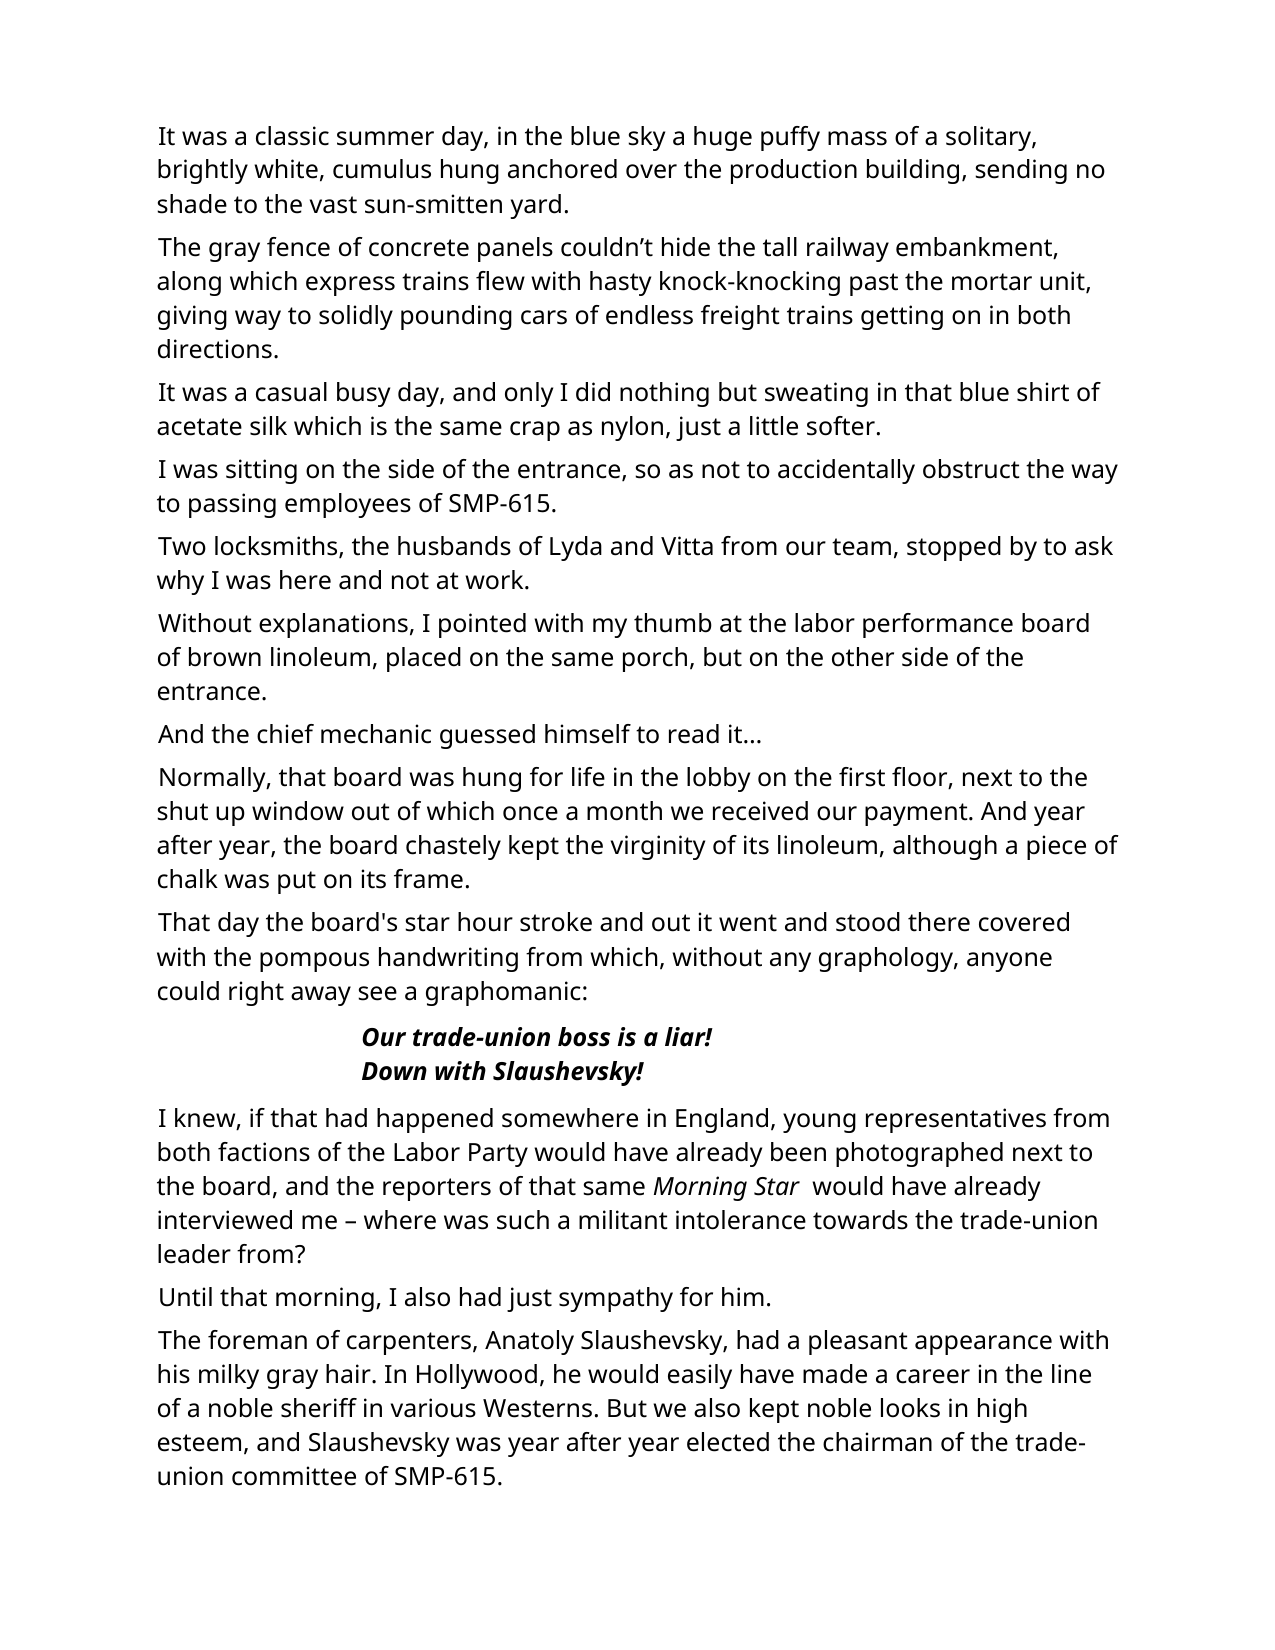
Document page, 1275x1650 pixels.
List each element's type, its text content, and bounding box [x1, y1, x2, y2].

text Down with Slaushevsky! [286, 1054, 1118, 1088]
text Two locksmiths, the husbands of Lyda and Vitta from our team, stopped by to ask why I was here and not at work. [156, 529, 1118, 597]
text And the chief mechanic guessed himself to read it… [156, 717, 1118, 751]
text The foreman of carpenters, Anatoly Slaushevsky, had a pleasant appearance with his milky gray hair. In Hollywood, he would easily have made a career in the line of a noble sheriff in various Westerns. But we also kept noble looks in high esteem, and Slaushevsky was year after year elected the chairman of the trade-union committee of SMP-615. [156, 1323, 1118, 1493]
text It was a classic summer day, in the blue sky a huge puffy mass of a solitary, brightly white, cumulus hung anchored over the production building, sending no shade to the vast sun-smitten yard. [156, 118, 1118, 220]
text The gray fence of concrete panels couldn’t hide the tall railway embankment, along which express trains flew with hasty knock-knocking past the mortar unit, giving way to solidly pounding cars of endless freight trains getting on in both directions. [156, 229, 1118, 366]
text Our trade-union boss is a liar! [286, 1020, 1118, 1054]
text Without explanations, I pointed with my thumb at the labor performance board of brown linoleum, placed on the same porch, but on the other side of the entrance. [156, 606, 1118, 708]
text It was a casual busy day, and only I did nothing but sweating in that blue shirt of acetate silk which is the same crap as nylon, just a little softer. [156, 374, 1118, 443]
text Normally, that board was hung for life in the lobby on the first floor, next to the shut up window out of which once a month we received our payment. And year after year, the board chastely kept the virginity of its linoleum, although a piece of chalk was put on its frame. [156, 760, 1118, 896]
text I was sitting on the side of the entrance, so as not to accidentally obstruct the way to passing employees of SMP-615. [156, 452, 1118, 520]
text Until that morning, I also had just sympathy for him. [156, 1280, 1118, 1314]
text I knew, if that had happened somewhere in England, young representatives from both factions of the Labor Party would have already been photographed next to the board, and the reporters of that same Morning Star would have already interviewed me – where was such a militant intolerance towards the trade-union leader from? [156, 1100, 1118, 1271]
text That day the board's star hour stroke and out it went and stood there covered with the pompous handwriting from which, without any graphology, anyone could right away see a graphomanic: [156, 905, 1118, 1007]
